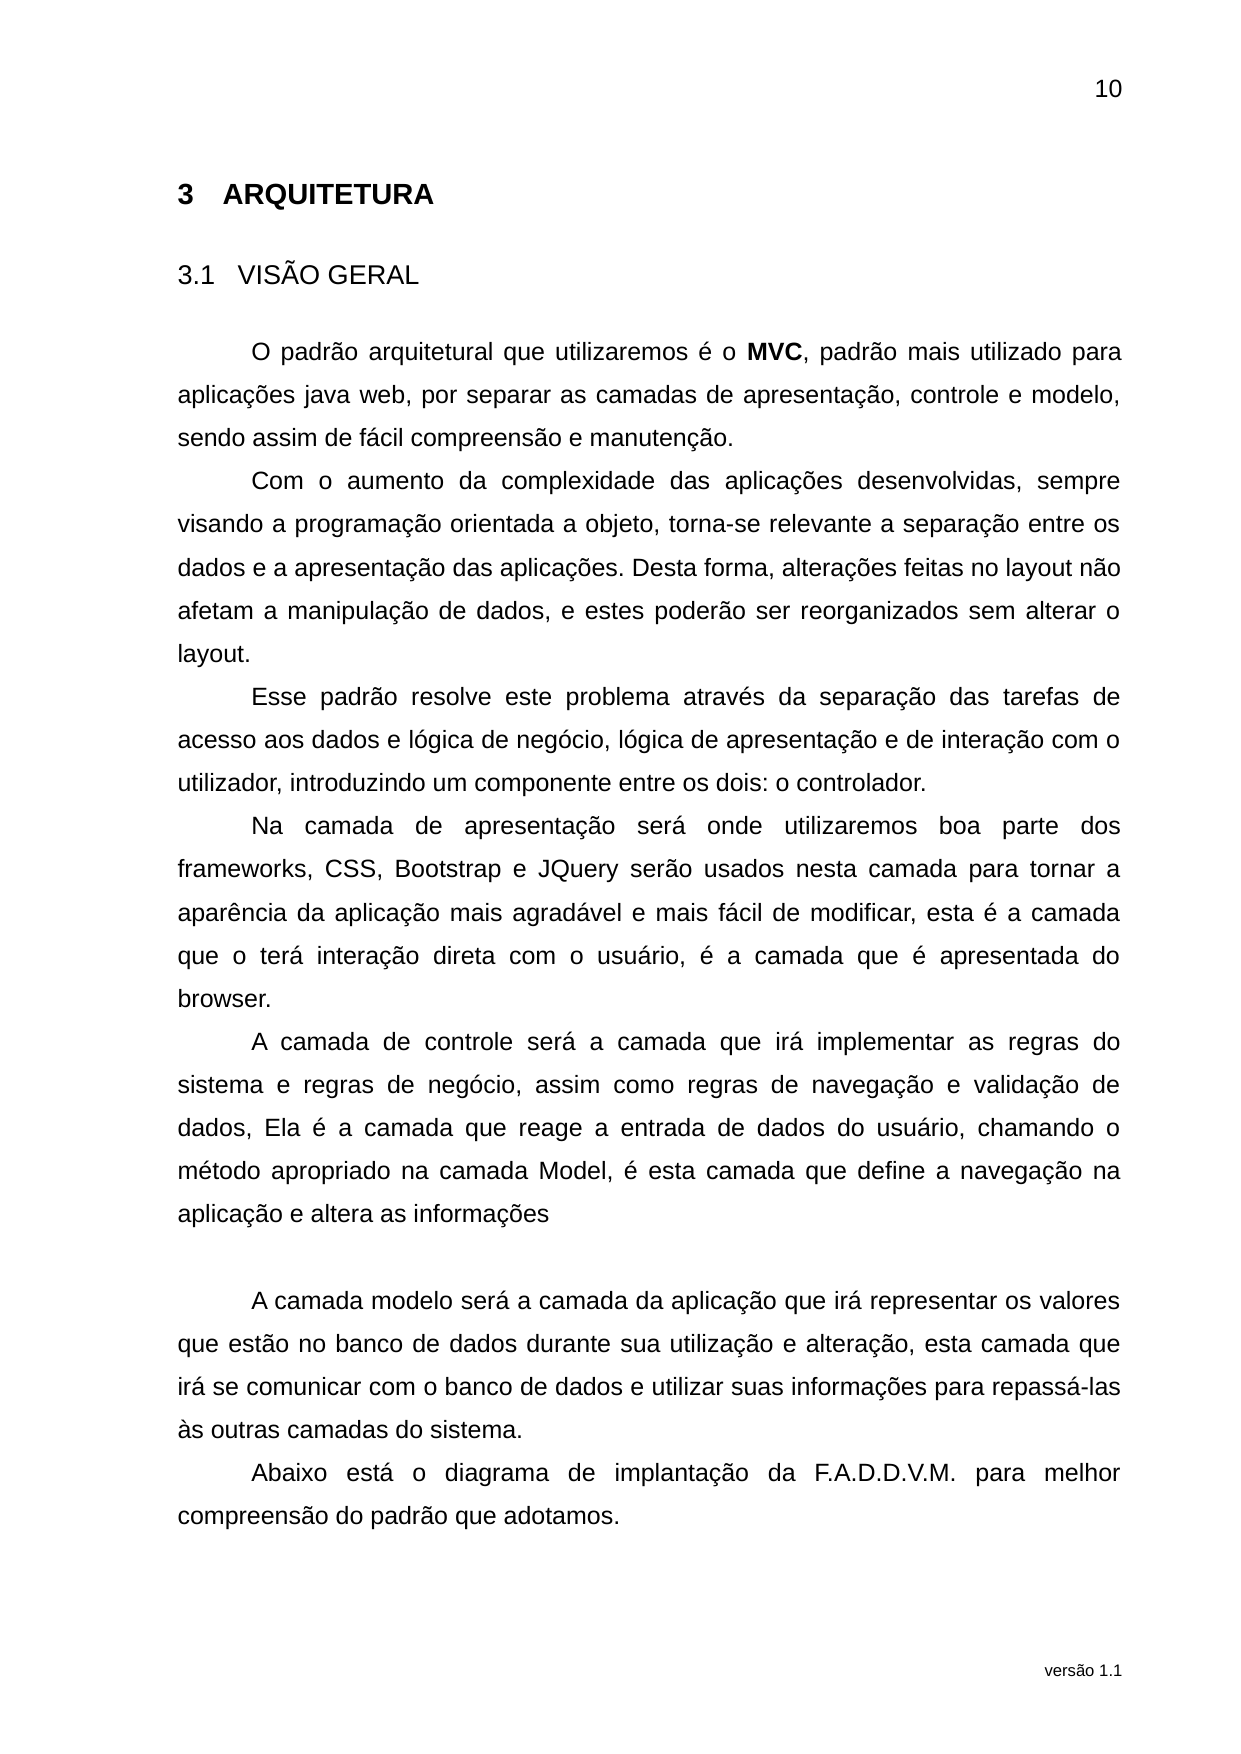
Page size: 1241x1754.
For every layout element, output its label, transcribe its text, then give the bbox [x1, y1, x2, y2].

text A camada modelo será a camada da aplicação que irá representar os valores que estão no banco de dados durante sua utilização e alteração, esta camada que irá se comunicar com o banco de dados e utilizar suas informações para repassá-las às outras camadas do sistema. [177, 1286, 1122, 1444]
text A camada de controle será a camada que irá implementar as regras do sistema e regras de negócio, assim como regras de navegação e validação de dados, Ela é a camada que reage a entrada de dados do usuário, chamando o método apropriado na camada Model, é esta camada que define a navegação na aplicação e altera as informações [177, 1027, 1122, 1228]
subtitle Arquitetura [177, 177, 1122, 211]
text Na camada de apresentação será onde utilizaremos boa parte dos frameworks, CSS, Bootstrap e JQuery serão usados nesta camada para tornar a aparência da aplicação mais agradável e mais fácil de modificar, esta é a camada que o terá interação direta com o usuário, é a camada que é apresentada do browser. [177, 811, 1122, 1012]
subtitle visão geral [177, 259, 1122, 290]
text O padrão arquitetural que utilizaremos é o MVC, padrão mais utilizado para aplicações java web, por separar as camadas de apresentação, controle e modelo, sendo assim de fácil compreensão e manutenção. [177, 337, 1122, 452]
text Esse padrão resolve este problema através da separação das tarefas de acesso aos dados e lógica de negócio, lógica de apresentação e de interação com o utilizador, introduzindo um componente entre os dois: o controlador. [177, 682, 1122, 797]
text Abaixo está o diagrama de implantação da F.A.D.D.V.M. para melhor compreensão do padrão que adotamos. [177, 1458, 1122, 1530]
text Com o aumento da complexidade das aplicações desenvolvidas, sempre visando a programação orientada a objeto, torna-se relevante a separação entre os dados e a apresentação das aplicações. Desta forma, alterações feitas no layout não afetam a manipulação de dados, e estes poderão ser reorganizados sem alterar o layout. [177, 466, 1122, 667]
